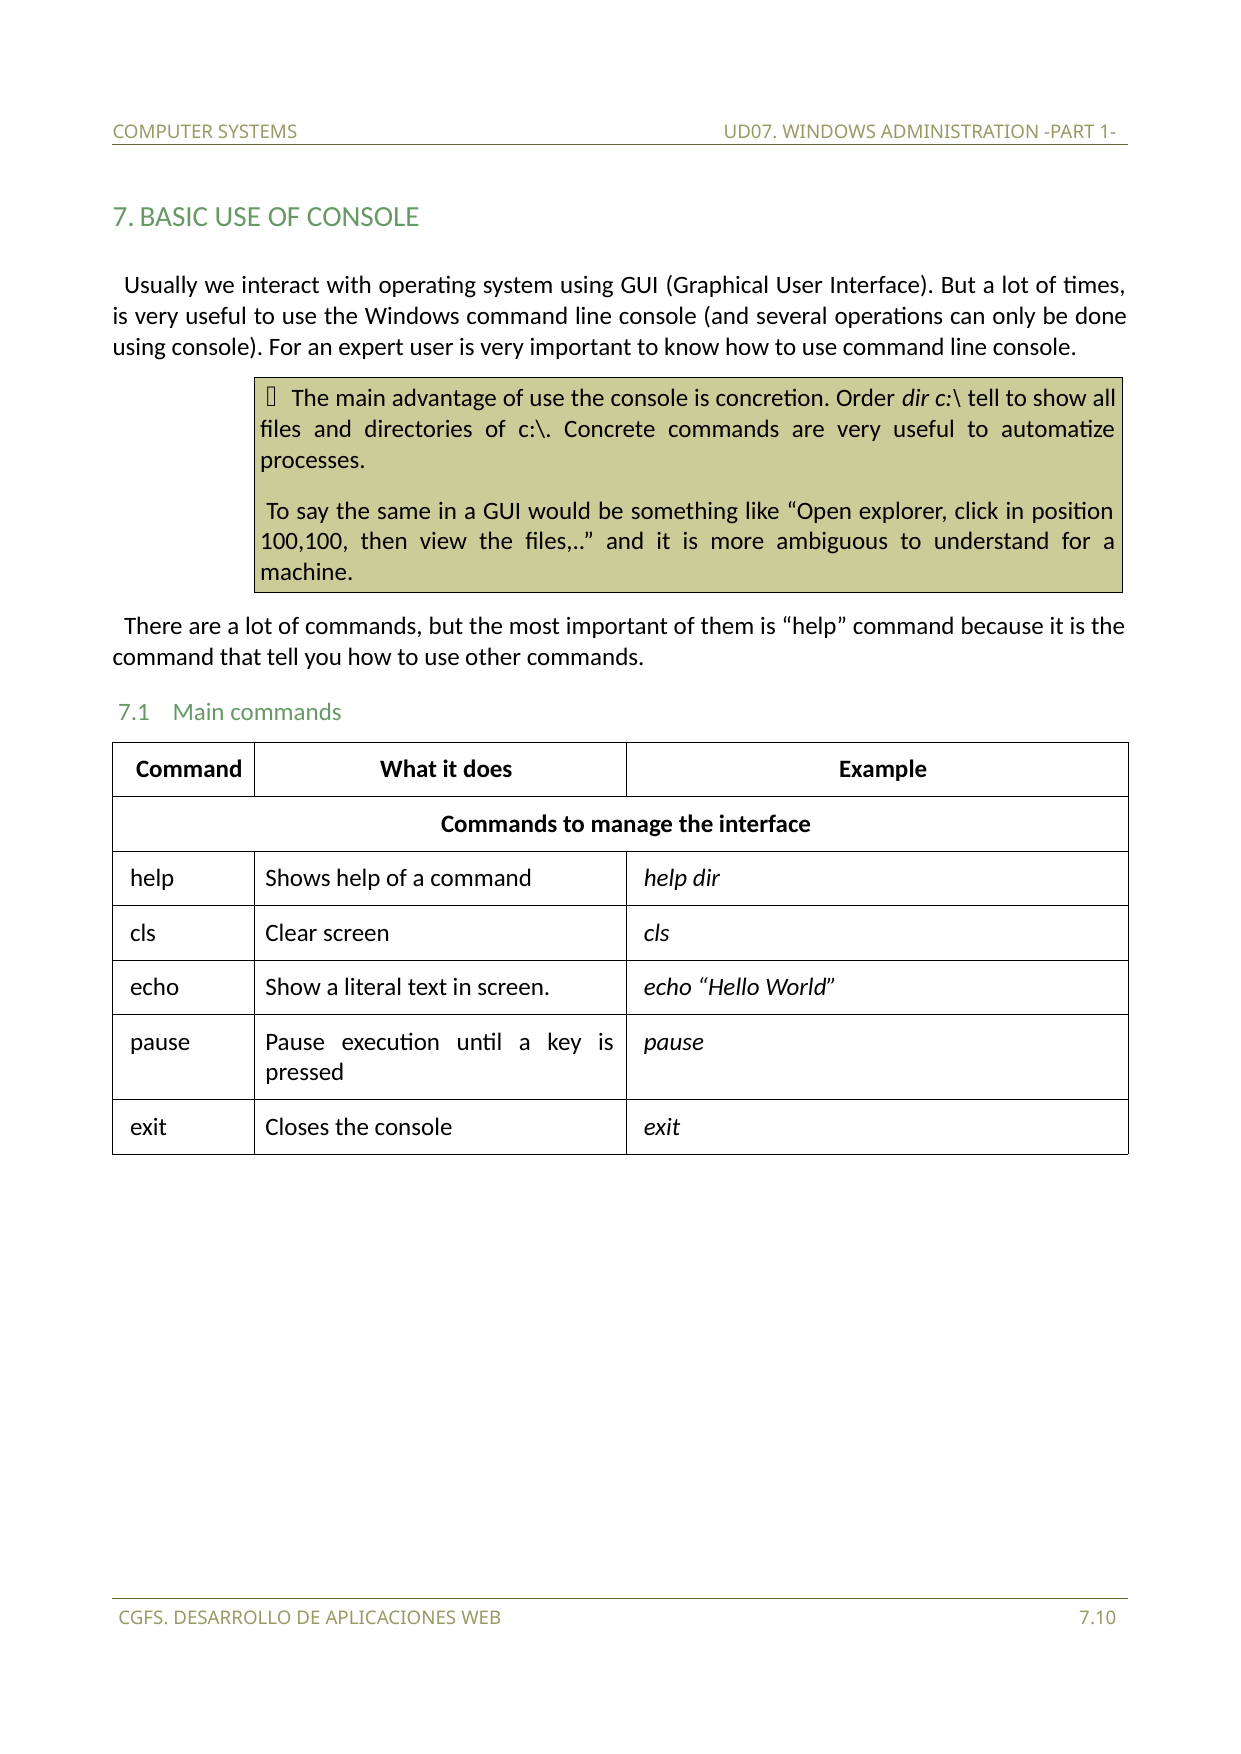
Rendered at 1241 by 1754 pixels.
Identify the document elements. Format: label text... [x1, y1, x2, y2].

table_cell Shows help of a command [255, 852, 626, 905]
table_cell cls [113, 906, 254, 960]
table_cell Show a literal text in screen. [255, 961, 626, 1014]
table_cell Closes the console [255, 1100, 626, 1154]
table_cell help [113, 852, 254, 905]
subtitle Main commands [112, 697, 1128, 727]
text To say the same in a GUI would be something like “Open explorer, click in position 100,100, then view the files,..” and it is more ambiguous to understand for a machine. [255, 489, 1122, 592]
subtitle Basic use of console [112, 198, 1128, 234]
table_cell echo “Hello World” [627, 961, 1128, 1014]
table_header Command [113, 743, 254, 796]
table_header Example [627, 743, 1128, 796]
text There are a lot of commands, but the most important of them is “help” command because it is the command that tell you how to use other commands. [112, 610, 1128, 671]
table_cell Commands to manage the interface [113, 797, 1128, 851]
table_header What it does [255, 743, 626, 796]
table_cell Clear screen [255, 906, 626, 960]
table_cell echo [113, 961, 254, 1014]
table_cell exit [627, 1100, 1128, 1154]
text Usually we interact with operating system using GUI (Graphical User Interface). But a lot of times, is very useful to use the Windows command line console (and several operations can only be done using console). For an expert user is very important to know how to use command line console. [112, 270, 1128, 361]
table_cell pause [627, 1015, 1128, 1099]
table_cell cls [627, 906, 1128, 960]
table_cell help dir [627, 852, 1128, 905]
table_cell exit [113, 1100, 254, 1154]
text  The main advantage of use the console is concretion. Order dir c:\ tell to show all files and directories of c:\. Concrete commands are very useful to automatize processes. [255, 378, 1122, 474]
table_cell pause [113, 1015, 254, 1099]
table_cell Pause execution until a key is pressed [255, 1015, 626, 1099]
